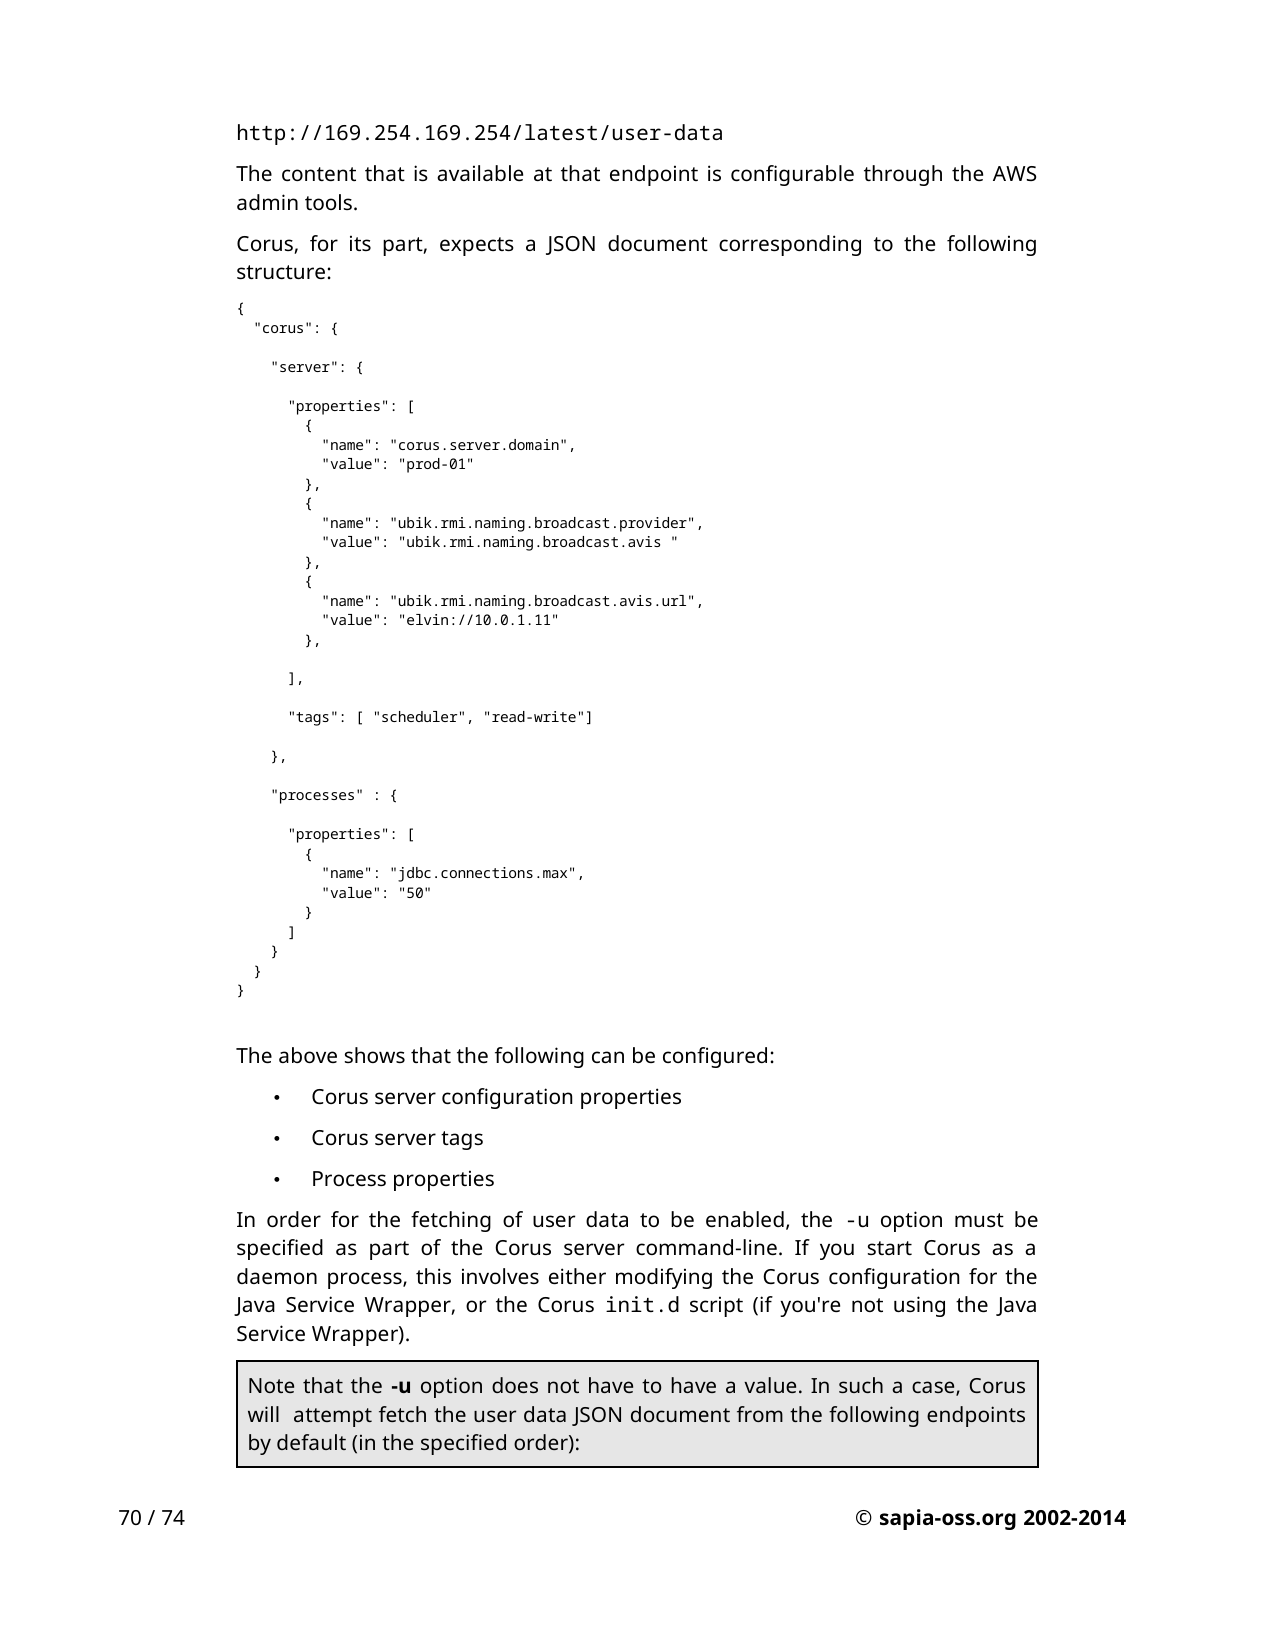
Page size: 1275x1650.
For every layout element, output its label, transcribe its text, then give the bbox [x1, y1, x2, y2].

text } [236, 941, 1039, 961]
text "name": "corus.server.domain", [236, 435, 1039, 454]
text { [236, 415, 1039, 435]
text } [236, 902, 1039, 922]
text "corus": { [236, 318, 1039, 337]
text The above shows that the following can be configured: [236, 1041, 1039, 1069]
text "value": "prod-01" [236, 454, 1039, 474]
text "name": "ubik.rmi.naming.broadcast.provider", [236, 513, 1039, 532]
text } [236, 980, 1039, 999]
text http://169.254.169.254/latest/user-data [236, 118, 1039, 147]
text "properties": [ [236, 396, 1039, 415]
text } [236, 961, 1039, 980]
text The content that is available at that endpoint is configurable through the AWS admin tools. [236, 159, 1039, 216]
text }, [236, 629, 1039, 649]
text "value": "elvin://10.0.1.11" [236, 610, 1039, 629]
text "name": "ubik.rmi.naming.broadcast.avis.url", [236, 591, 1039, 610]
text Corus, for its part, expects a JSON document corresponding to the following structure: [236, 229, 1039, 286]
list Process properties [274, 1164, 1157, 1192]
text { [236, 844, 1039, 863]
text ], [236, 668, 1039, 688]
text "processes" : { [236, 785, 1039, 805]
list Corus server configuration properties [274, 1082, 1157, 1110]
text "value": "50" [236, 883, 1039, 902]
text In order for the fetching of user data to be enabled, the -u option must be specified as part of the Corus server command-line. If you start Corus as a daemon process, this involves either modifying the Corus configuration for the Java Service Wrapper, or the Corus init.d script (if you're not using the Java Service Wrapper). [236, 1205, 1039, 1347]
text { [236, 493, 1039, 513]
text "value": "ubik.rmi.naming.broadcast.avis " [236, 532, 1039, 552]
text "properties": [ [236, 824, 1039, 844]
text }, [236, 552, 1039, 571]
text "server": { [236, 357, 1039, 376]
text { [236, 571, 1039, 591]
text }, [236, 474, 1039, 493]
text "name": "jdbc.connections.max", [236, 863, 1039, 883]
text { [236, 298, 1039, 318]
text }, [236, 746, 1039, 766]
text ] [236, 922, 1039, 941]
list Corus server tags [274, 1123, 1157, 1151]
text "tags": [ "scheduler", "read-write"] [236, 707, 1039, 727]
text Note that the -u option does not have to have a value. In such a case, Corus will attempt fetch the user data JSON document from the following endpoints by default (in the specified order): [238, 1362, 1037, 1466]
